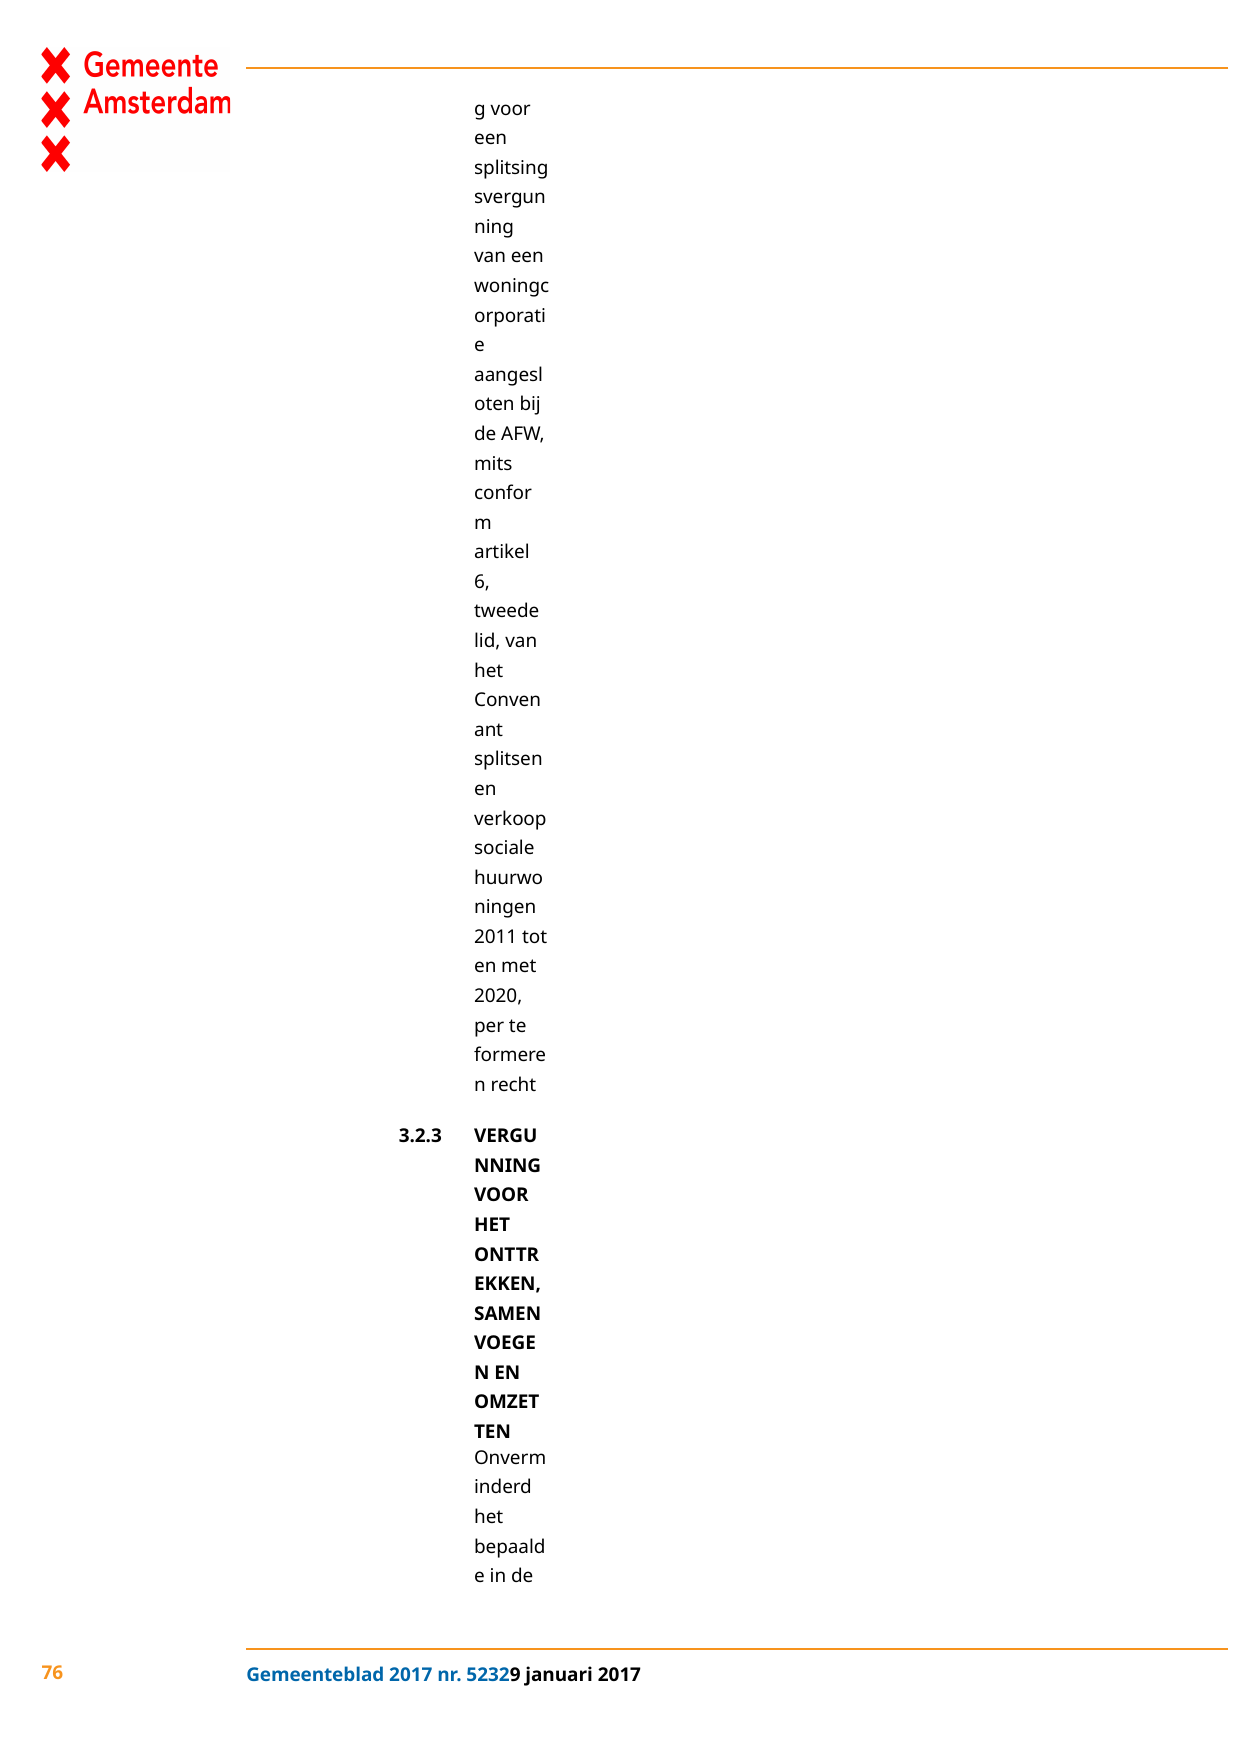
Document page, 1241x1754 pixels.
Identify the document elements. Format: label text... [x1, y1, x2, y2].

table_cell [1076, 1123, 1152, 1444]
table_cell [1001, 1123, 1076, 1444]
table_cell [399, 95, 474, 1097]
table_cell [850, 1123, 926, 1444]
table_cell [850, 1444, 926, 1588]
table_cell 3.2.3 [399, 1123, 474, 1444]
table_cell [700, 1097, 775, 1122]
table_cell [775, 1123, 850, 1444]
table_cell [549, 95, 624, 1097]
table_cell [1001, 95, 1076, 1097]
table_cell [850, 1097, 926, 1122]
table_cell [625, 1123, 700, 1444]
table_cell [323, 1444, 398, 1588]
table_cell [625, 1444, 700, 1588]
table_cell [1076, 1097, 1152, 1122]
table_cell g voor een splitsingsvergunning van een woningcorporatie aangesloten bij de AFW, mits conform artikel 6, tweede lid, van het Convenant splitsen en verkoop sociale huurwoningen 2011 tot en met 2020, per te formeren recht [474, 95, 549, 1097]
table_cell [700, 1444, 775, 1588]
table_cell [700, 1123, 775, 1444]
table_cell [926, 1123, 1001, 1444]
table_cell [1001, 1097, 1076, 1122]
table_cell [323, 1123, 398, 1444]
table_cell [474, 1097, 549, 1122]
table_cell [549, 1123, 624, 1444]
table_cell [926, 1097, 1001, 1122]
table_cell [549, 1097, 624, 1122]
table_cell [323, 1097, 398, 1122]
table_cell [1076, 95, 1152, 1097]
table_cell [775, 1444, 850, 1588]
table_cell [850, 95, 926, 1097]
table_cell [926, 1444, 1001, 1588]
table_cell [399, 1097, 474, 1122]
table_cell [248, 1444, 323, 1588]
table_cell [625, 95, 700, 1097]
table_cell [700, 95, 775, 1097]
table_cell [625, 1097, 700, 1122]
table_cell [323, 95, 398, 1097]
table_cell Onverminderd het bepaalde in de [474, 1444, 549, 1588]
table_cell [1076, 1444, 1152, 1588]
table_cell [775, 1097, 850, 1122]
table_cell [926, 95, 1001, 1097]
table_cell [248, 1097, 323, 1122]
table_cell [775, 95, 850, 1097]
table_cell VERGUNNING VOOR HET ONTTREKKEN, SAMENVOEGEN EN OMZETTEN [474, 1123, 549, 1444]
table_cell [248, 95, 323, 1097]
table_cell [399, 1444, 474, 1588]
picture [41, 47, 231, 172]
table_cell [549, 1444, 624, 1588]
table_cell [248, 1123, 323, 1444]
table_cell [1001, 1444, 1076, 1588]
